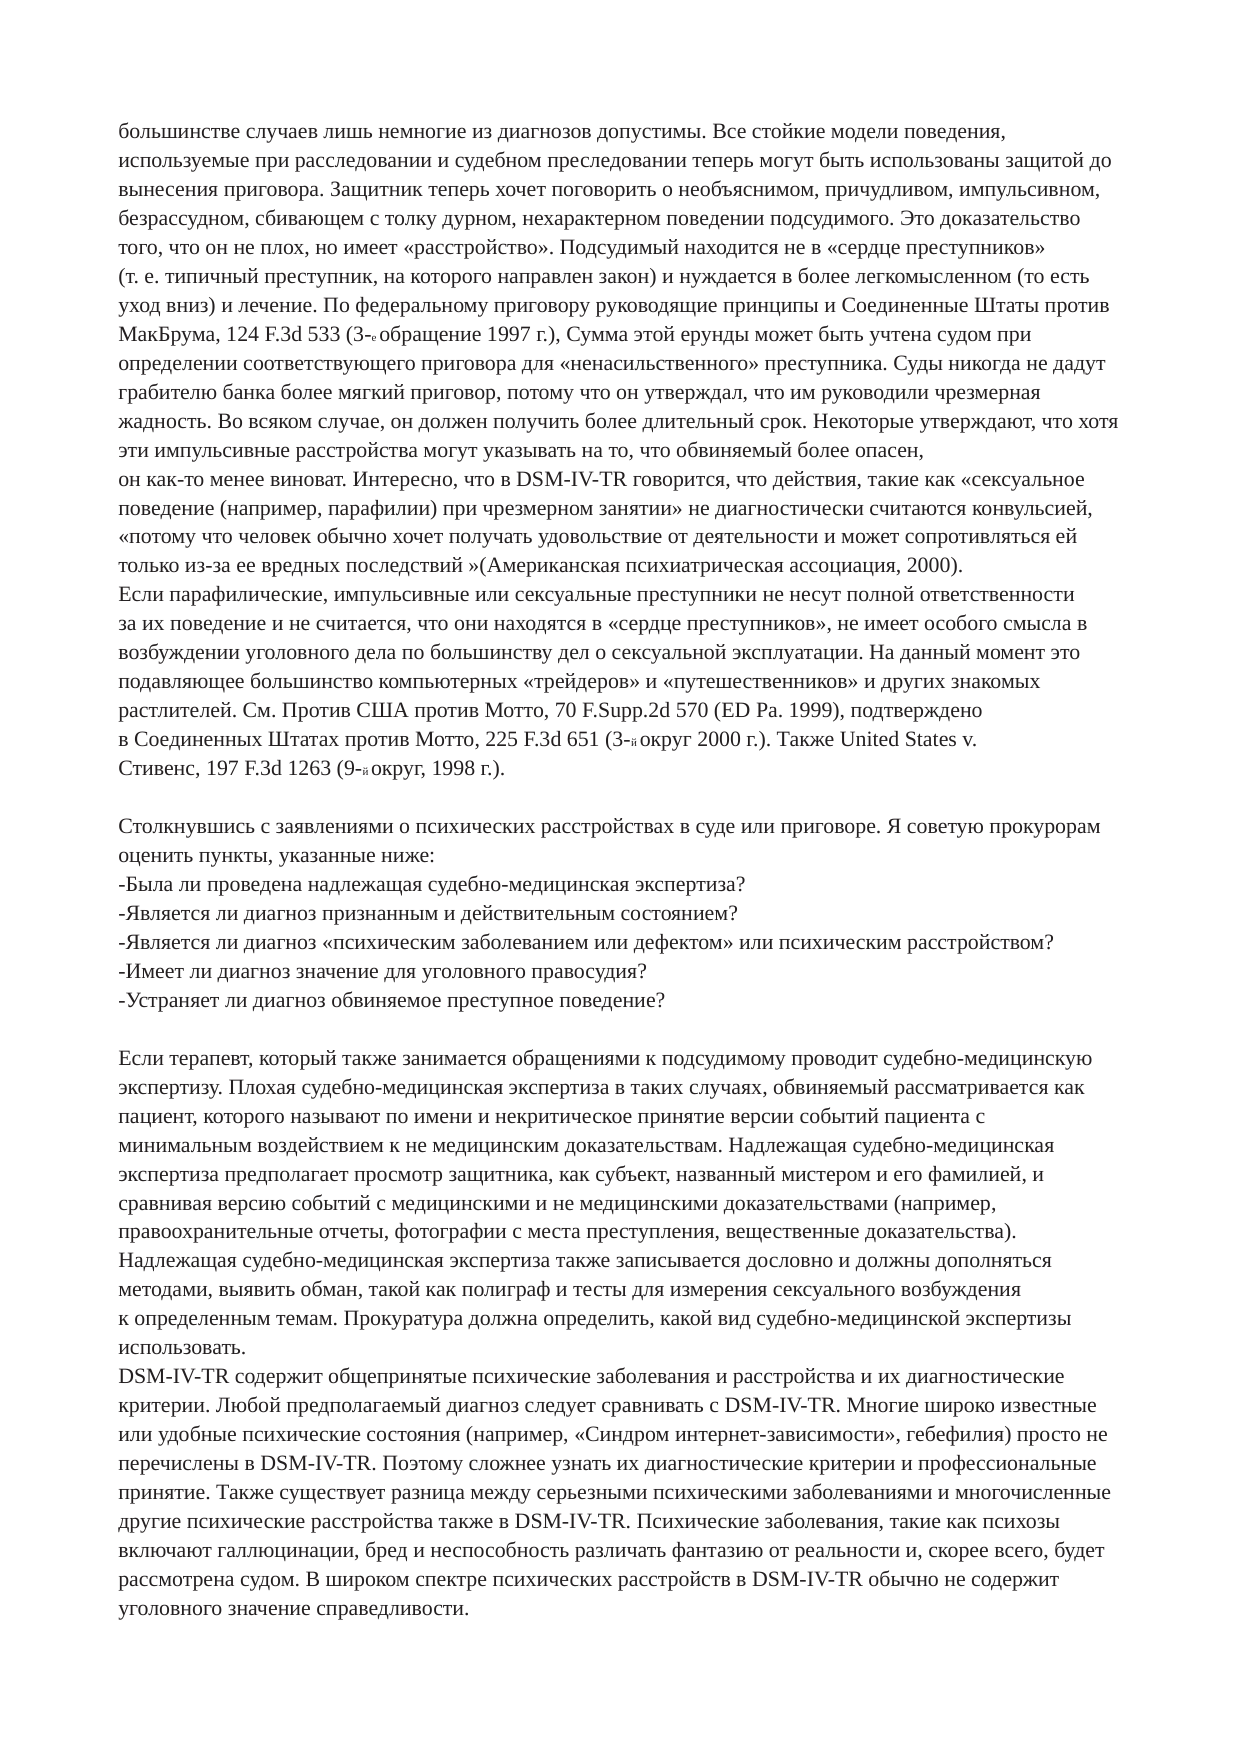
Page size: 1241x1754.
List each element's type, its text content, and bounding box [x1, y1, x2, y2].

text -Является ли диагноз «психическим заболеванием или дефектом» или психическим расстройством? [118, 929, 1122, 954]
text -Имеет ли диагноз значение для уголовного правосудия? [118, 958, 1122, 983]
text -Устраняет ли диагноз обвиняемое преступное поведение? [118, 987, 1122, 1012]
text Столкнувшись с заявлениями о психических расстройствах в суде или приговоре. Я советую прокурорам оценить пункты, указанные ниже: [118, 813, 1122, 867]
text Если терапевт, который также занимается обращениями к подсудимому проводит судебно-медицинскую экспертизу. Плохая судебно-медицинская экспертиза в таких случаях, обвиняемый рассматривается как пациент, которого называют по имени и некритическое принятие версии событий пациента с минимальным воздействием к не медицинским доказательствам. Надлежащая судебно-медицинская экспертиза предполагает просмотр защитника, как субъект, названный мистером и его фамилией, и сравнивая версию событий с медицинскими и не медицинскими доказательствами (например, правоохранительные отчеты, фотографии с места преступления, вещественные доказательства). Надлежащая судебно-медицинская экспертиза также записывается дословно и должны дополняться методами, выявить обман, такой как полиграф и тесты для измерения сексуального возбуждения [118, 1045, 1122, 1302]
text принятие. Также существует разница между серьезными психическими заболеваниями и многочисленные другие психические расстройства также в DSM-IV-TR. Психические заболевания, такие как психозы включают галлюцинации, бред и неспособность различать фантазию от реальности и, скорее всего, будет рассмотрена судом. В широком спектре психических расстройств в DSM-IV-TR обычно не содержит уголовного значение справедливости. [118, 1479, 1122, 1620]
text -Является ли диагноз признанным и действительным состоянием? [118, 900, 1122, 925]
text использовать. [118, 1334, 1122, 1359]
text за их поведение и не считается, что они находятся в «сердце преступников», не имеет особого смысла в возбуждении уголовного дела по большинству дел о сексуальной эксплуатации. На данный момент это [118, 610, 1122, 664]
text растлителей. См. Против США против Мотто, 70 F.Supp.2d 570 (ED Pa. 1999), подтверждено [118, 697, 1122, 722]
text эти импульсивные расстройства могут указывать на то, что обвиняемый более опасен, [118, 437, 1122, 462]
text он как-то менее виноват. Интересно, что в DSM-IV-TR говорится, что действия, такие как «сексуальное поведение (например, парафилии) при чрезмерном занятии» не диагностически считаются конвульсией, «потому что человек обычно хочет получать удовольствие от деятельности и может сопротивляться ей только из-за ее вредных последствий »(Американская психиатрическая ассоциация, 2000). [118, 466, 1122, 578]
text (т. е. типичный преступник, на которого направлен закон) и нуждается в более легкомысленном (то есть уход вниз) и лечение. По федеральному приговору руководящие принципы и Соединенные Штаты против МакБрума, 124 F.3d 533 (3-е обращение 1997 г.), Сумма этой ерунды может быть учтена судом при определении соответствующего приговора для «ненасильственного» преступника. Суды никогда не дадут [118, 263, 1122, 375]
text в Соединенных Штатах против Мотто, 225 F.3d 651 (3-й округ 2000 г.). Также United States v. [118, 726, 1122, 751]
text Стивенс, 197 F.3d 1263 (9-й округ, 1998 г.). [118, 755, 1122, 780]
text Если парафилические, импульсивные или сексуальные преступники не несут полной ответственности [118, 581, 1122, 607]
text подавляющее большинство компьютерных «трейдеров» и «путешественников» и других знакомых [118, 668, 1122, 693]
text к определенным темам. Прокуратура должна определить, какой вид судебно-медицинской экспертизы [118, 1305, 1122, 1331]
text DSM-IV-TR содержит общепринятые психические заболевания и расстройства и их диагностические критерии. Любой предполагаемый диагноз следует сравнивать с DSM-IV-TR. Многие широко известные или удобные психические состояния (например, «Синдром интернет-зависимости», гебефилия) просто не перечислены в DSM-IV-TR. Поэтому сложнее узнать их диагностические критерии и профессиональные [118, 1363, 1122, 1475]
text большинстве случаев лишь немногие из диагнозов допустимы. Все стойкие модели поведения, используемые при расследовании и судебном преследовании теперь могут быть использованы защитой до вынесения приговора. Защитник теперь хочет поговорить о необъяснимом, причудливом, импульсивном, безрассудном, сбивающем с толку дурном, нехарактерном поведении подсудимого. Это доказательство того, что он не плох, но имеет «расстройство». Подсудимый находится не в «сердце преступников» [118, 118, 1122, 259]
text грабителю банка более мягкий приговор, потому что он утверждал, что им руководили чрезмерная жадность. Во всяком случае, он должен получить более длительный срок. Некоторые утверждают, что хотя [118, 379, 1122, 433]
text -Была ли проведена надлежащая судебно-медицинская экспертиза? [118, 871, 1122, 896]
